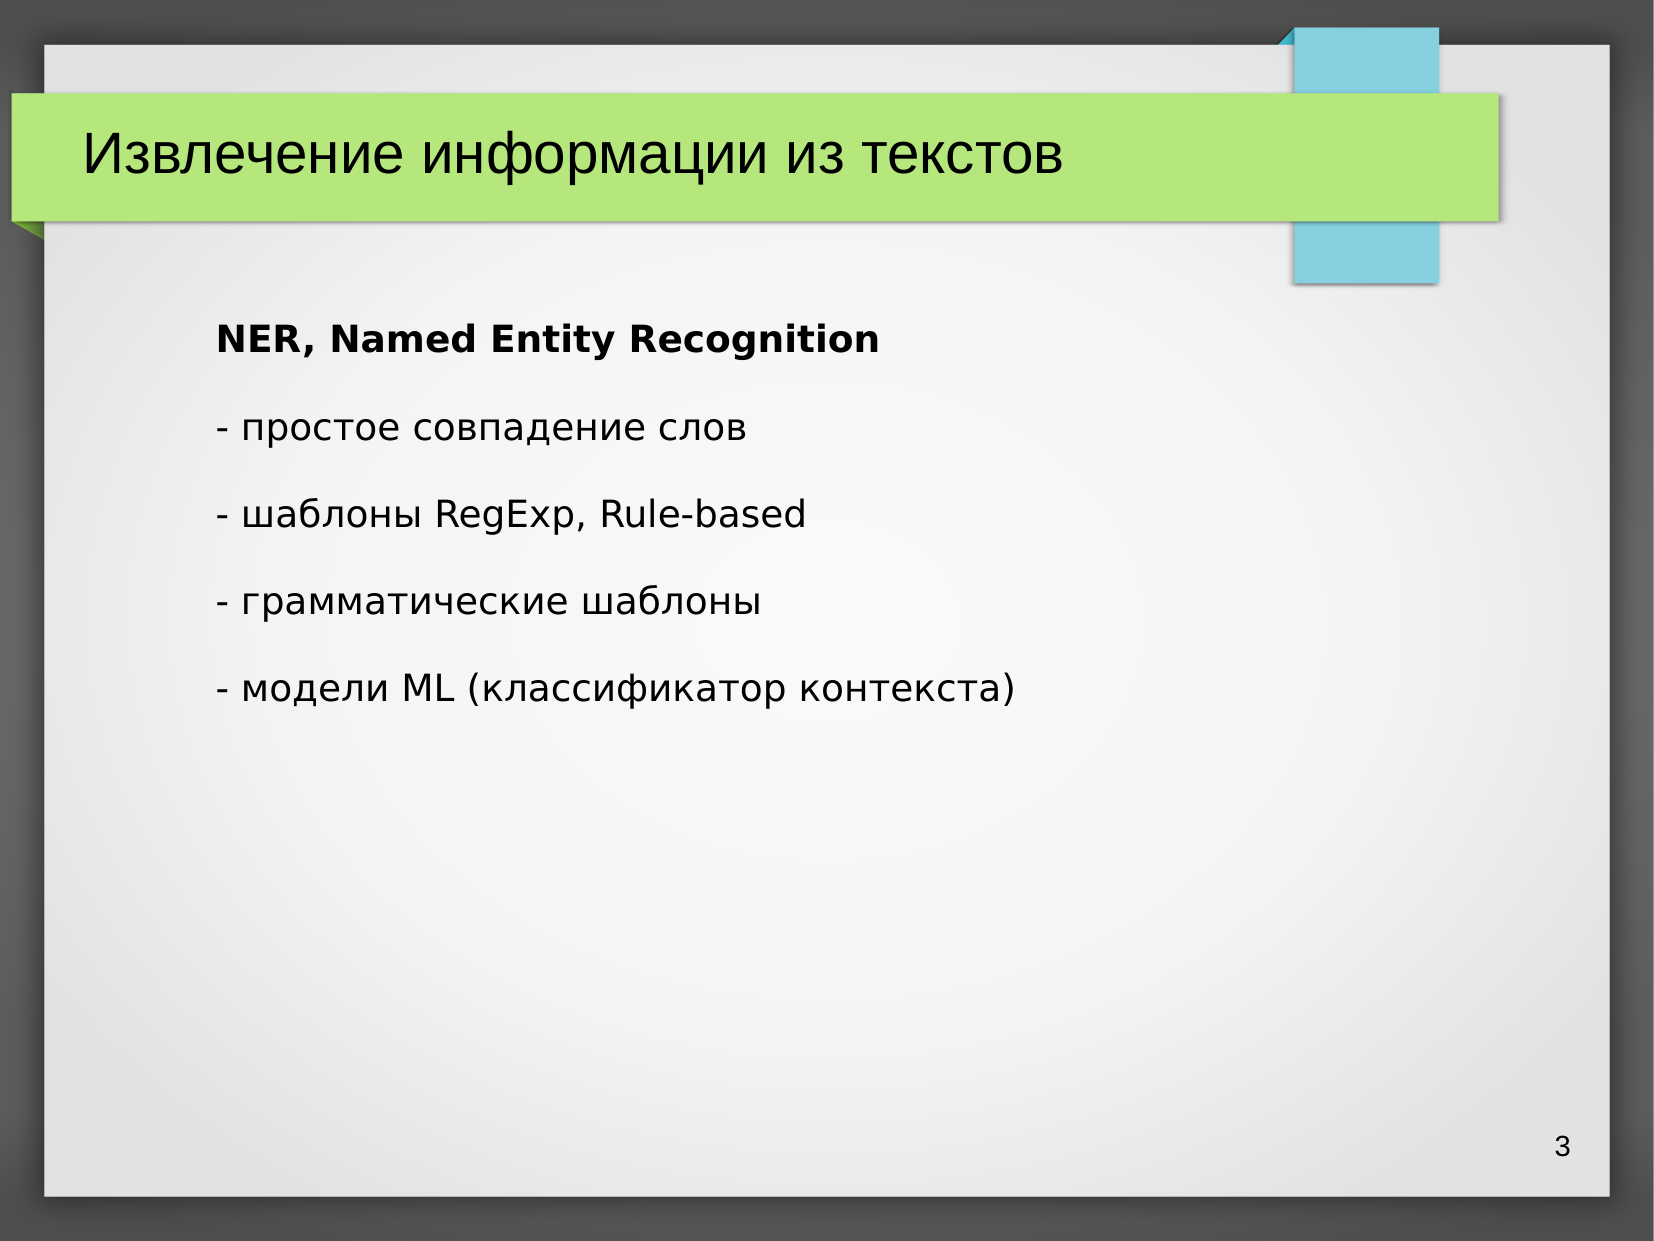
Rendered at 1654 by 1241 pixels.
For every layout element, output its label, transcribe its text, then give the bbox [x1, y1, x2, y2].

picture [0, 0, 1654, 1241]
text_box NER, Named Еntity Recognition - простое совпадение слов - шаблоны RegExp, Rule-based - грамматические шаблоны - модели ML (классификатор контекста) [200, 310, 1288, 805]
title Извлечение информации из текстов [82, 121, 1170, 187]
